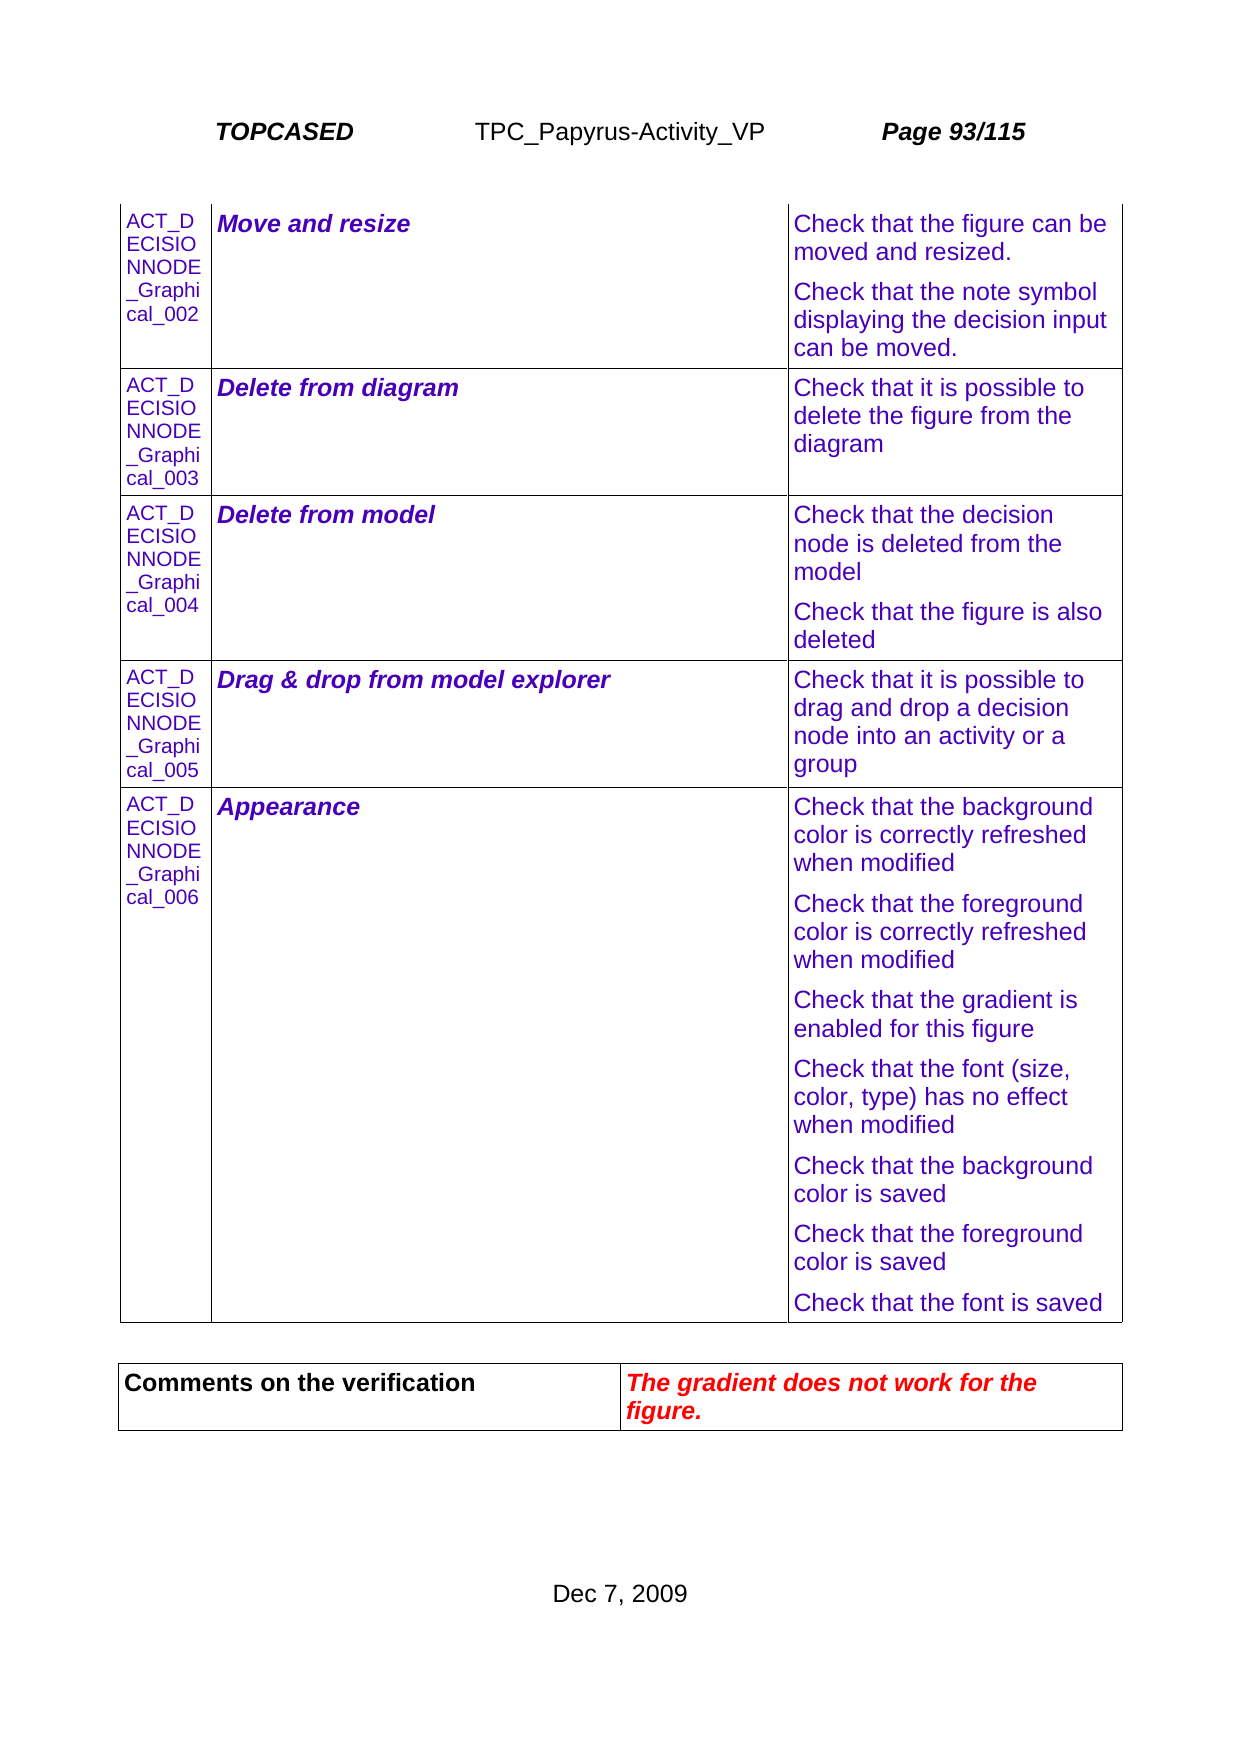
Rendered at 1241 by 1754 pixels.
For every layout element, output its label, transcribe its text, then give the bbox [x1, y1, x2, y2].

table_cell ACT_DECISIONNODE_Graphical_006 [121, 788, 211, 1322]
table_cell Move and resize [212, 204, 787, 368]
table_cell ACT_DECISIONNODE_Graphical_003 [121, 369, 211, 495]
table_cell Check that it is possible to drag and drop a decision node into an activity or a group [789, 661, 1122, 787]
table_cell Delete from diagram [212, 369, 787, 495]
table_cell ACT_DECISIONNODE_Graphical_005 [121, 661, 211, 787]
table_header Comments on the verification [119, 1364, 620, 1430]
table_header The gradient does not work for the figure. [621, 1364, 1122, 1430]
table_cell ACT_DECISIONNODE_Graphical_004 [121, 496, 211, 660]
table_cell ACT_DECISIONNODE_Graphical_002 [121, 204, 211, 368]
table_cell Check that it is possible to delete the figure from the diagram [789, 369, 1122, 495]
table_cell Check that the background color is correctly refreshed when modified Check that the foreground color is correctly refreshed when modified Check that the gradient is enabled for this figure Check that the font (size, color, type) has no effect when modified Check that the background color is saved Check that the foreground color is saved Check that the font is saved [789, 788, 1122, 1322]
table_cell Check that the figure can be moved and resized. Check that the note symbol displaying the decision input can be moved. [789, 204, 1122, 368]
table_cell Drag & drop from model explorer [212, 661, 787, 787]
table_cell Check that the decision node is deleted from the model Check that the figure is also deleted [789, 496, 1122, 660]
table_cell Appearance [212, 788, 787, 1322]
table_cell Delete from model [212, 496, 787, 660]
